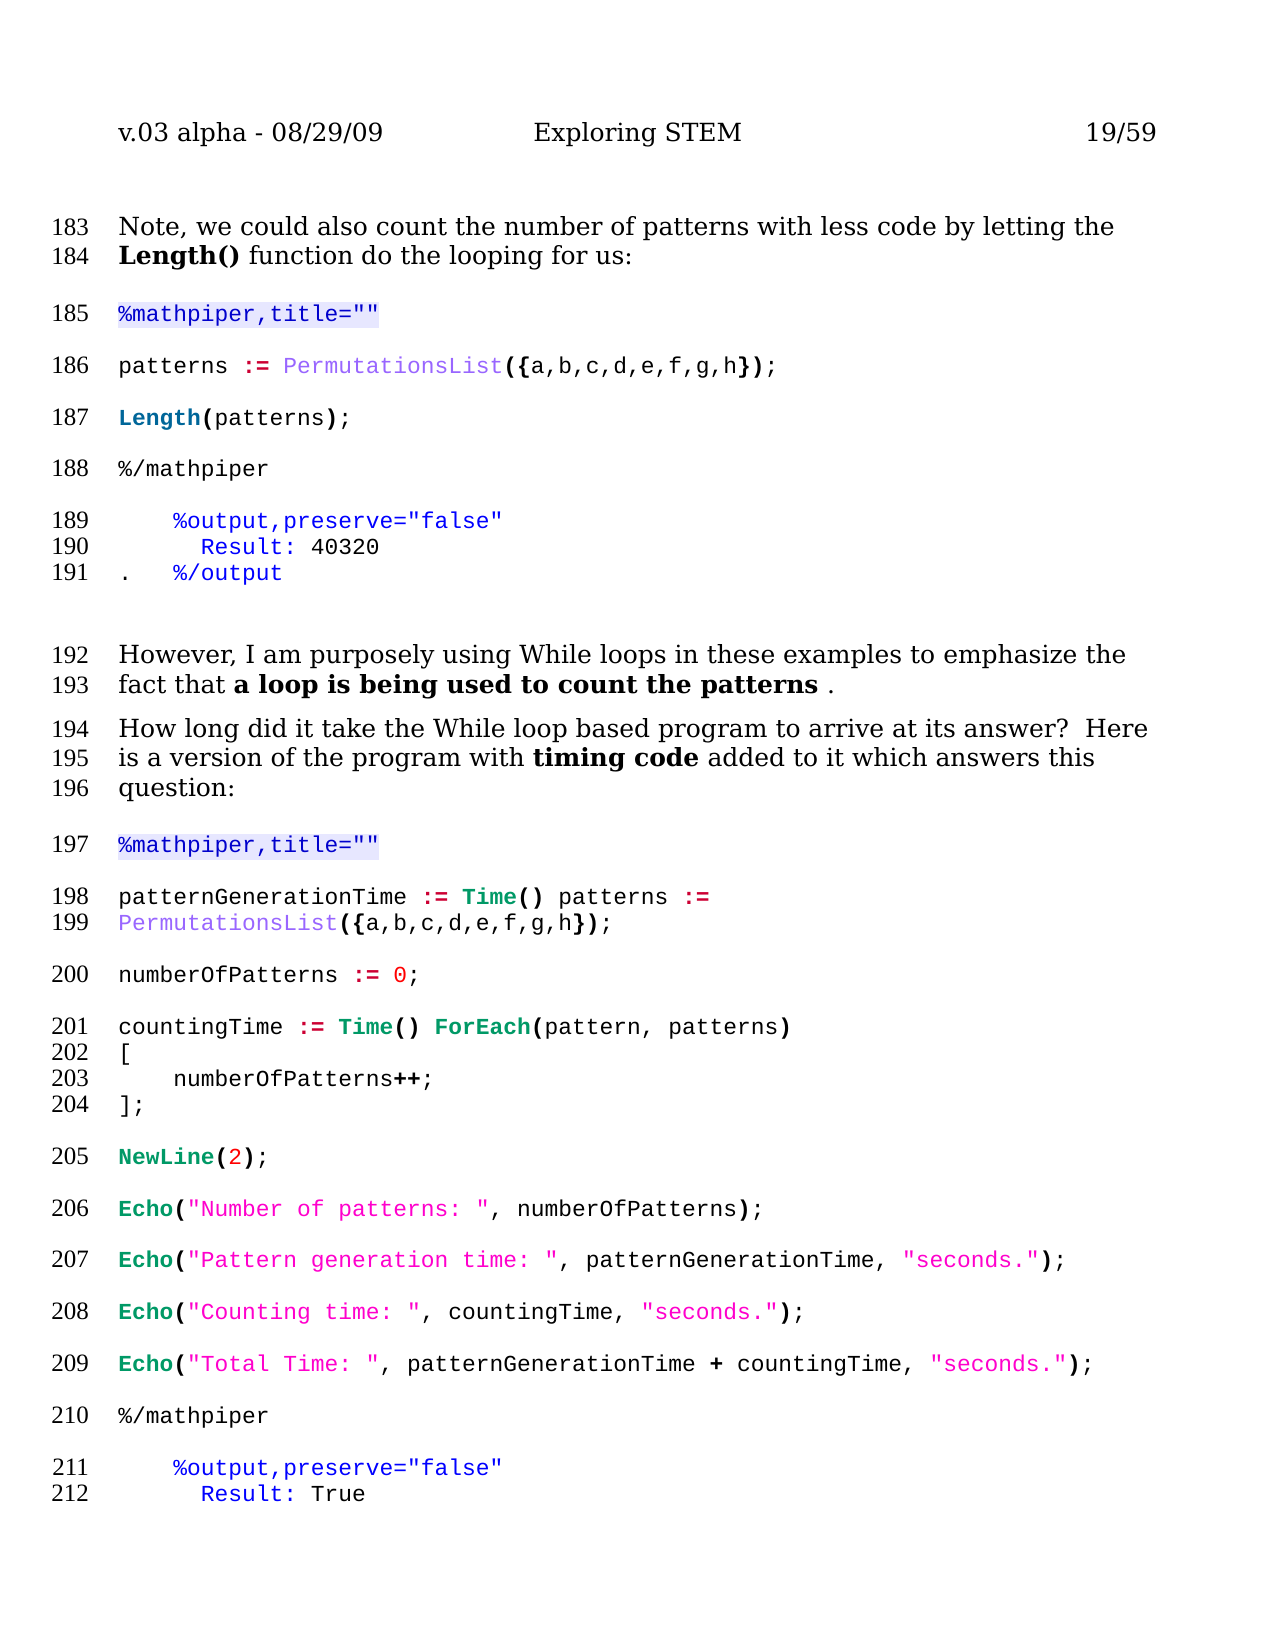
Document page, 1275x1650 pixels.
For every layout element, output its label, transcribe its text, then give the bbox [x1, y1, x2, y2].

text %mathpiper,title="" [118, 834, 1157, 860]
text %/mathpiper [118, 458, 1157, 484]
text numberOfPatterns++; [118, 1067, 1157, 1093]
text numberOfPatterns := 0; [118, 963, 1157, 989]
text patternGenerationTime := Time() patterns := PermutationsList({a,b,c,d,e,f,g,h}); [118, 886, 1157, 938]
text Echo("Pattern generation time: ", patternGenerationTime, "seconds."); [118, 1249, 1157, 1275]
text countingTime := Time() ForEach(pattern, patterns) [118, 1015, 1157, 1041]
text Echo("Counting time: ", countingTime, "seconds."); [118, 1301, 1157, 1327]
text %mathpiper,title="" [118, 302, 1157, 328]
text %output,preserve="false" [118, 1456, 1157, 1482]
text %/mathpiper [118, 1404, 1157, 1430]
text Echo("Number of patterns: ", numberOfPatterns); [118, 1197, 1157, 1223]
text Result: 40320 [118, 536, 1157, 562]
text %output,preserve="false" [118, 510, 1157, 536]
text How long did it take the While loop based program to arrive at its answer? Here is a version of the program with timing code added to it which answers this question: [118, 714, 1157, 802]
text However, I am purposely using While loops in these examples to emphasize the fact that a loop is being used to count the patterns . [118, 641, 1157, 699]
text Result: True [118, 1482, 1157, 1508]
text [ [118, 1041, 1157, 1067]
text NewLine(2); [118, 1145, 1157, 1171]
text Note, we could also count the number of patterns with less code by letting the Length() function do the looping for us: [118, 212, 1157, 270]
text ]; [118, 1093, 1157, 1119]
text Echo("Total Time: ", patternGenerationTime + countingTime, "seconds."); [118, 1353, 1157, 1378]
text patterns := PermutationsList({a,b,c,d,e,f,g,h}); [118, 354, 1157, 380]
text Length(patterns); [118, 406, 1157, 432]
text . %/output [118, 562, 1157, 587]
